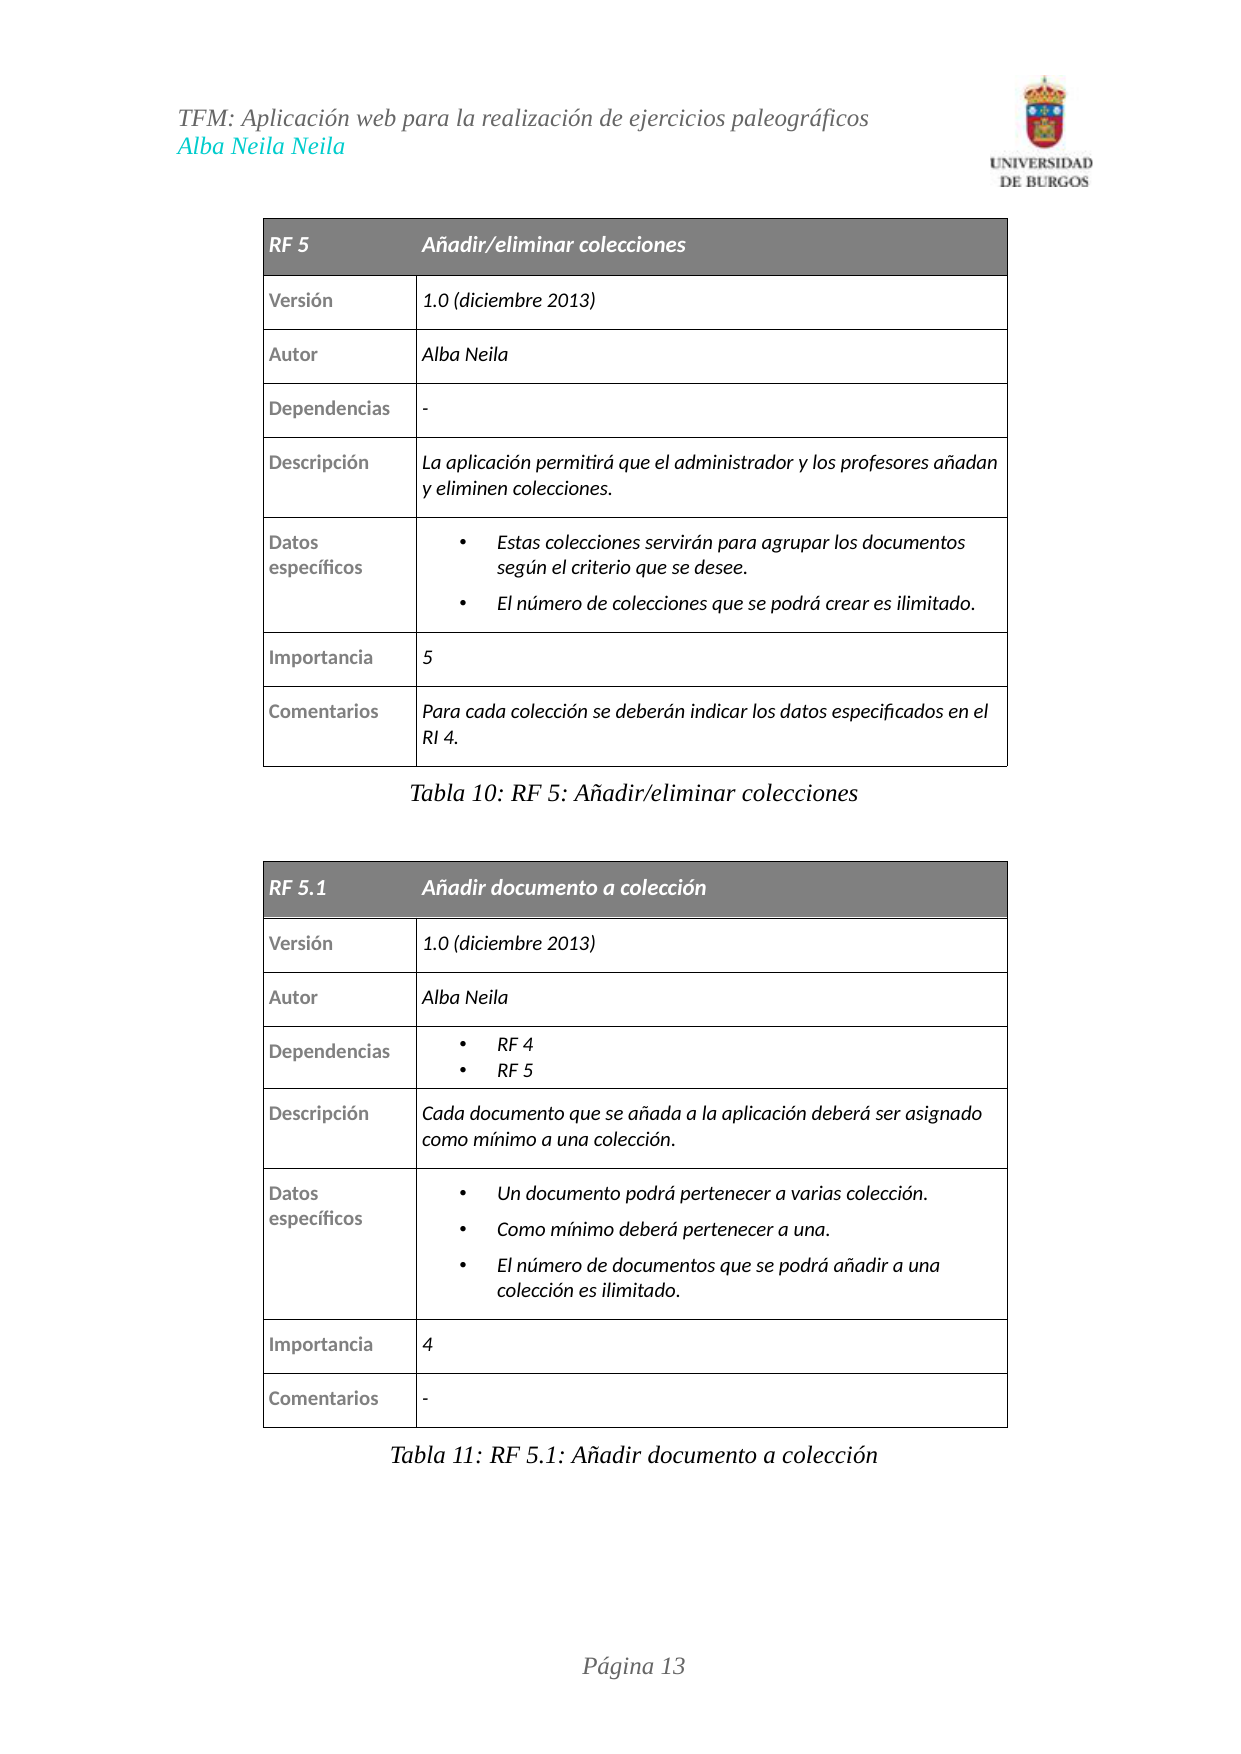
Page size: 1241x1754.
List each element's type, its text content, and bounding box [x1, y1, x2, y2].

table_cell La aplicación permitirá que el administrador y los profesores añadan y eliminen colecciones. [417, 438, 1007, 517]
table_cell Alba Neila [417, 330, 1007, 383]
table_header Añadir/eliminar colecciones [416, 219, 1007, 275]
text Tabla 11: RF 5.1: Añadir documento a colección [177, 1440, 1092, 1468]
table_cell Comentarios [264, 1374, 416, 1427]
table_cell Importancia [264, 633, 416, 686]
table_cell Descripción [264, 438, 416, 517]
table_cell 4 [417, 1320, 1007, 1373]
table_cell Dependencias [264, 384, 416, 437]
table_cell Autor [264, 330, 416, 383]
table_cell RF 4 RF 5 [417, 1027, 1007, 1088]
table_cell Para cada colección se deberán indicar los datos especificados en el RI 4. [417, 687, 1007, 766]
table_cell Estas colecciones servirán para agrupar los documentos según el criterio que se desee. El número de colecciones que se podrá crear es ilimitado. [417, 518, 1007, 632]
table_cell 5 [417, 633, 1007, 686]
table_cell Versión [264, 919, 416, 972]
table_cell 1.0 (diciembre 2013) [417, 276, 1007, 329]
table_cell 1.0 (diciembre 2013) [417, 919, 1007, 972]
table_cell Versión [264, 276, 416, 329]
table_cell Comentarios [264, 687, 416, 766]
table_header RF 5.1 [264, 862, 416, 917]
table_cell Descripción [264, 1089, 416, 1167]
table_cell Cada documento que se añada a la aplicación deberá ser asignado como mínimo a una colección. [417, 1089, 1007, 1167]
text Tabla 10: RF 5: Añadir/eliminar colecciones [177, 778, 1092, 807]
picture [990, 75, 1093, 187]
table_cell Un documento podrá pertenecer a varias colección. Como mínimo deberá pertenecer a una. El número de documentos que se podrá añadir a una colección es ilimitado. [417, 1169, 1007, 1319]
table_cell - [417, 1374, 1007, 1427]
table_cell Dependencias [264, 1027, 416, 1088]
table_header RF 5 [264, 219, 416, 275]
table_cell Autor [264, 973, 416, 1026]
table_cell Alba Neila [417, 973, 1007, 1026]
table_cell Datos específicos [264, 518, 416, 632]
table_cell Datos específicos [264, 1169, 416, 1319]
table_cell Importancia [264, 1320, 416, 1373]
table_header Añadir documento a colección [416, 862, 1007, 917]
table_cell - [417, 384, 1007, 437]
